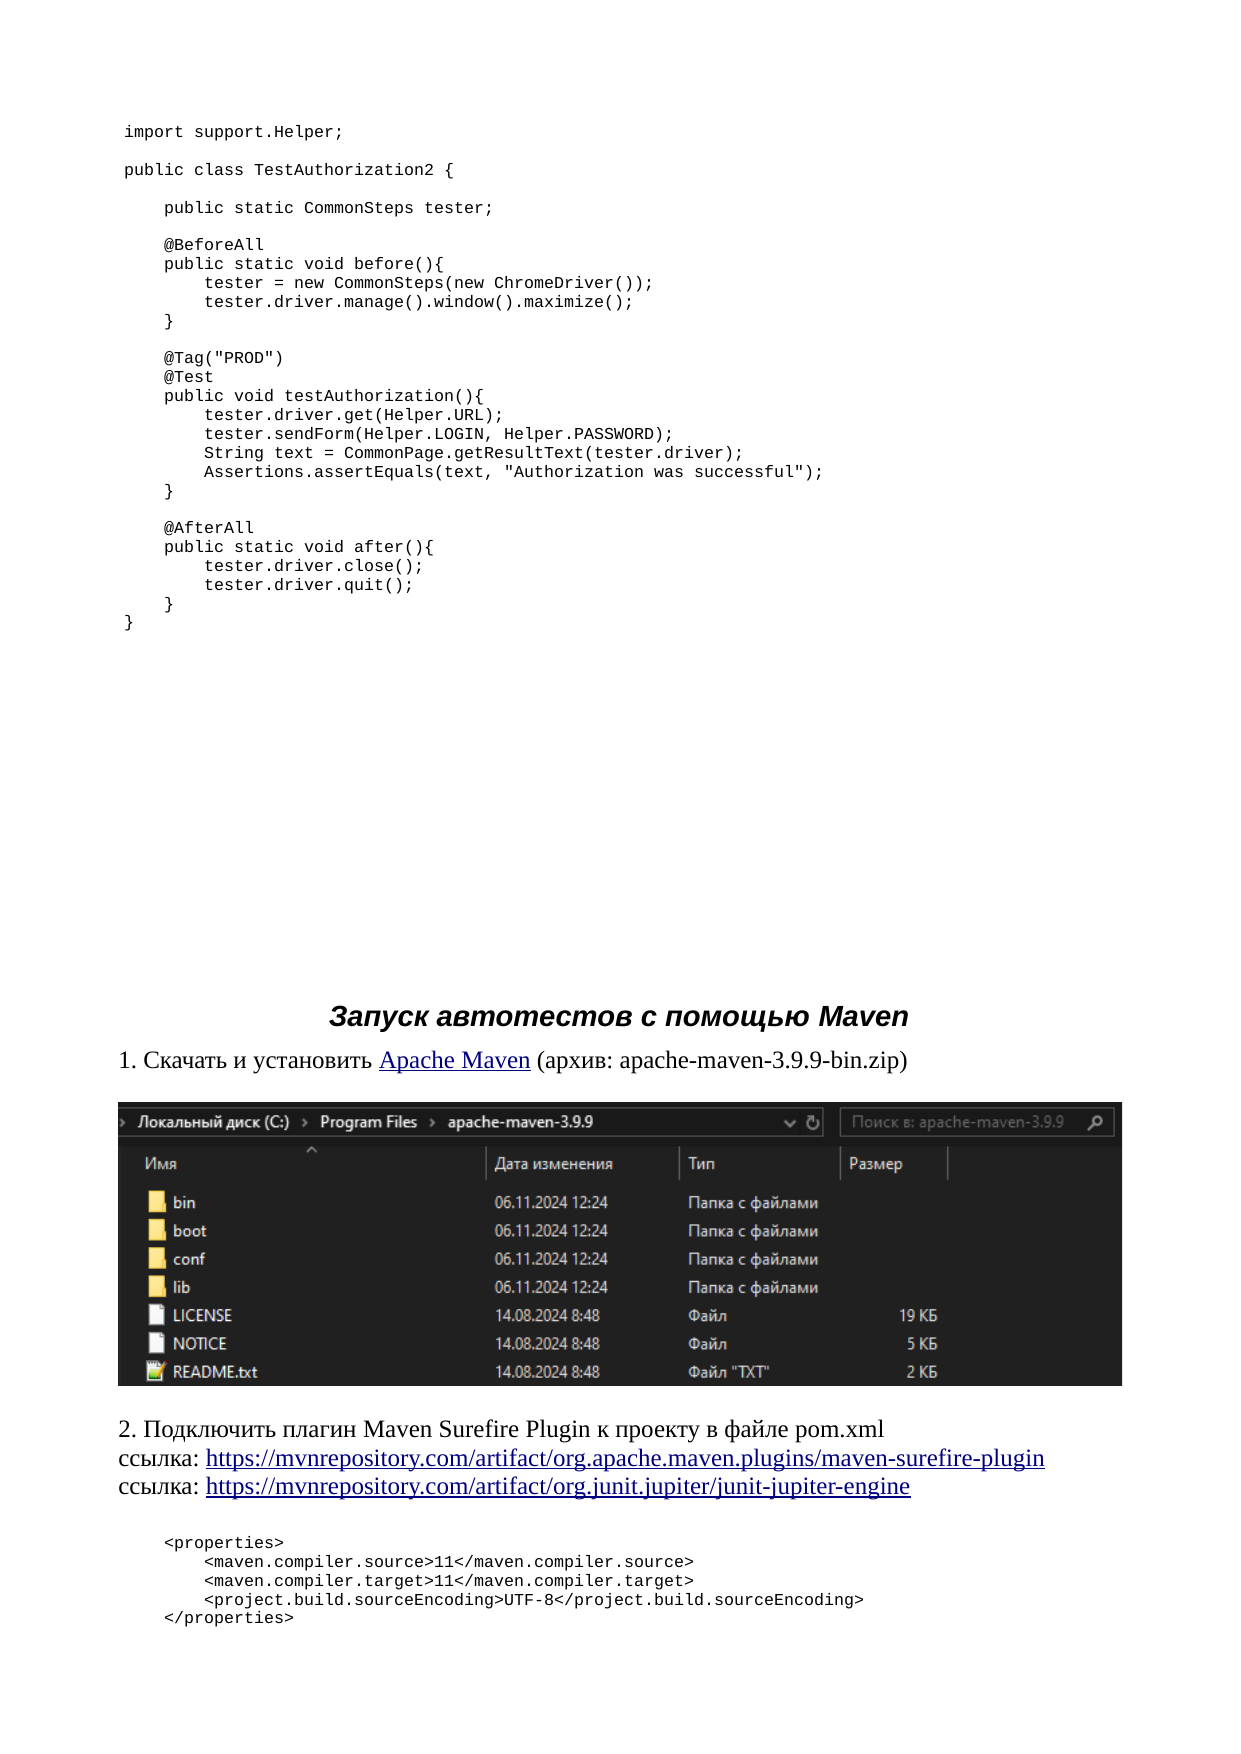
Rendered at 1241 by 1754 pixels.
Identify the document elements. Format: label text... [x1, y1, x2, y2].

text 1. Скачать и установить Apache Maven (архив: apache-maven-3.9.9-bin.zip) [118, 1045, 1122, 1073]
text ссылка: https://mvnrepository.com/artifact/org.junit.jupiter/junit-jupiter-engine [118, 1471, 1122, 1500]
table_header import support.Helper; public class TestAuthorization2 { public static CommonSteps tester; @BeforeAll public static void before(){ tester = new CommonSteps(new ChromeDriver()); tester.driver.manage().window().maximize(); } @Tag("PROD") @Test public void testAuthorization(){ tester.driver.get(Helper.URL); tester.sendForm(Helper.LOGIN, Helper.PASSWORD); String text = CommonPage.getResultText(tester.driver); Assertions.assertEquals(text, "Authorization was successful"); } @AfterAll public static void after(){ tester.driver.close(); tester.driver.quit(); } } [118, 118, 1122, 657]
subtitle Запуск автотестов с помощью Maven [118, 999, 1122, 1032]
text ссылка: https://mvnrepository.com/artifact/org.apache.maven.plugins/maven-surefire-plugin [118, 1443, 1122, 1471]
picture [118, 1102, 1123, 1386]
text 2. Подключить плагин Maven Surefire Plugin к проекту в файле pom.xml [118, 1414, 1122, 1443]
table_header <properties> <maven.compiler.source>11</maven.compiler.source> <maven.compiler.target>11</maven.compiler.target> <project.build.sourceEncoding>UTF-8</project.build.sourceEncoding> </properties> [118, 1529, 1122, 1634]
